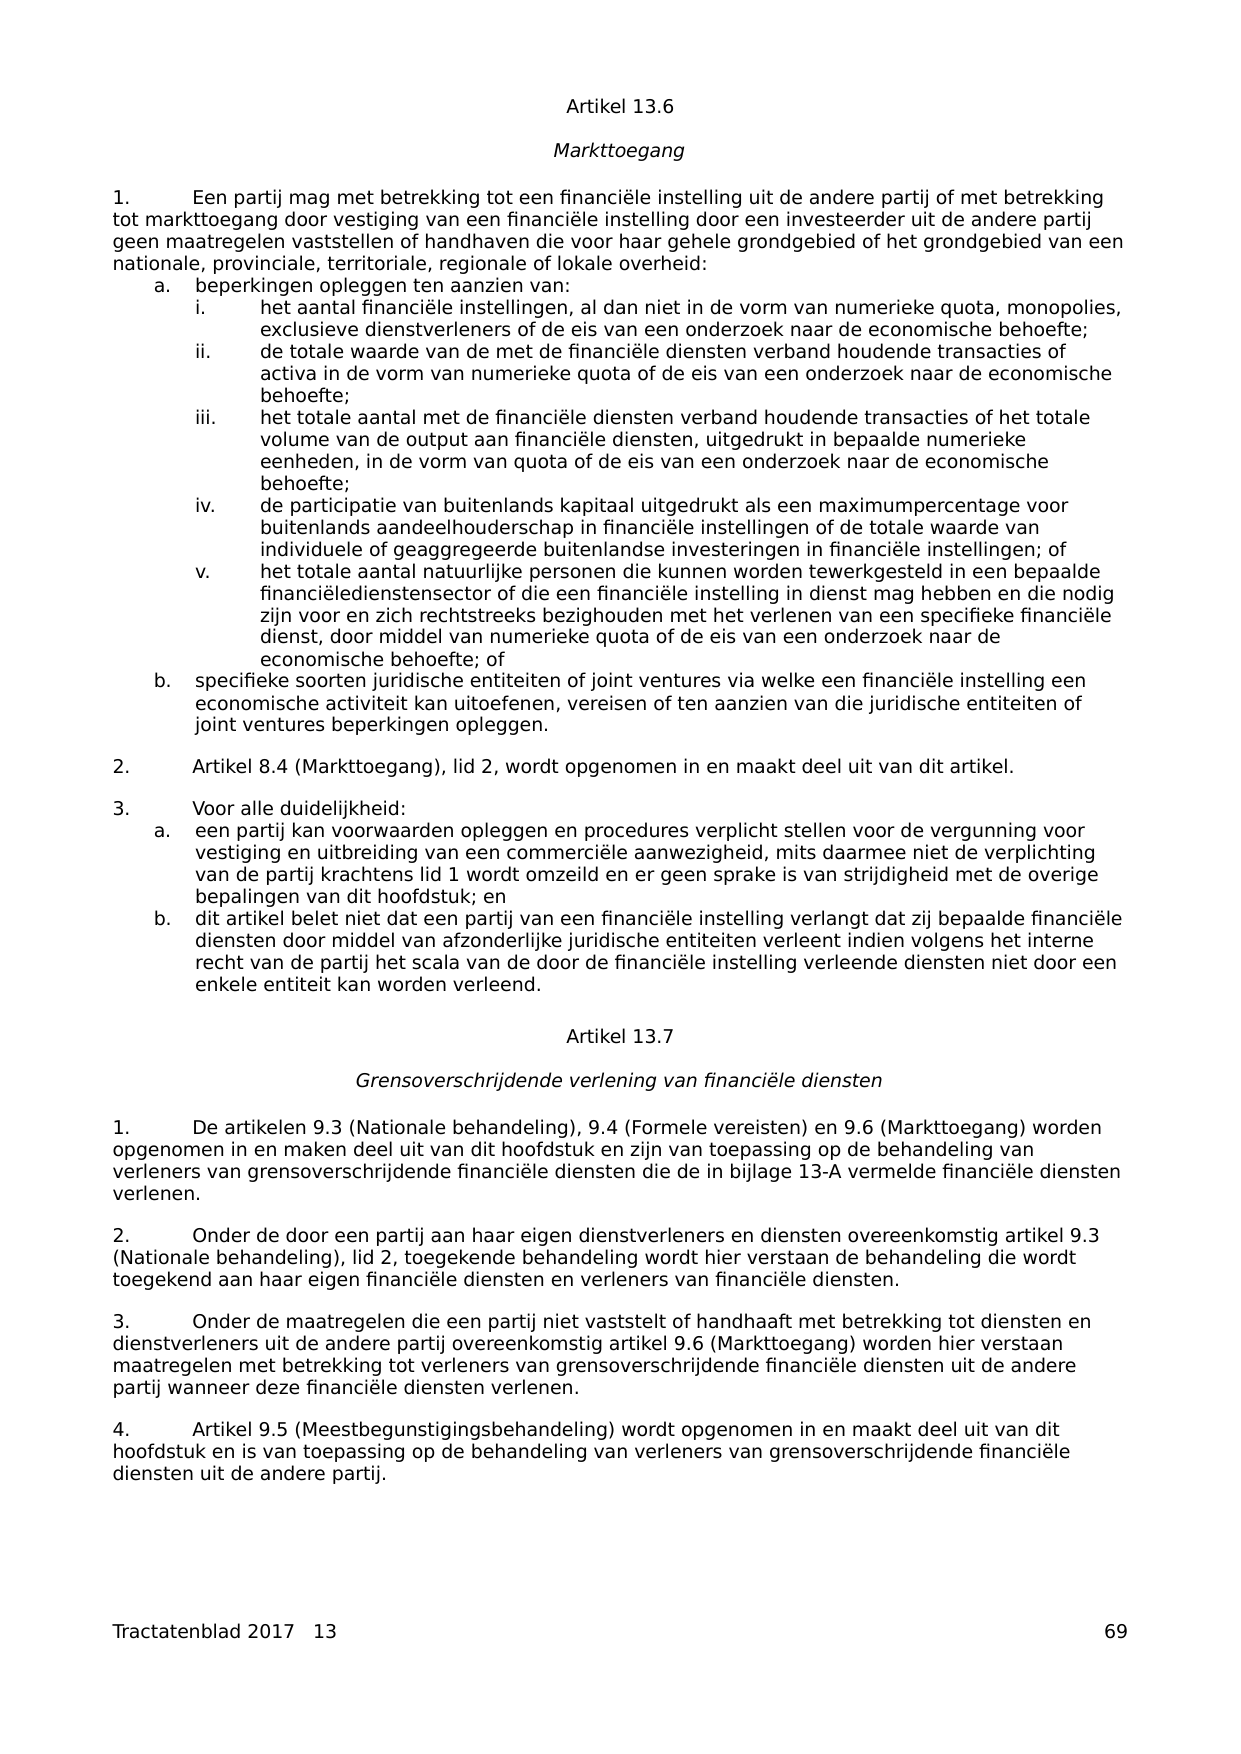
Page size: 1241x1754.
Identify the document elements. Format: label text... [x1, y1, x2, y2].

text a. een partij kan voorwaarden opleggen en procedures verplicht stellen voor de vergunning voor vestiging en uitbreiding van een commerciële aanwezigheid, mits daarmee niet de verplichting van de partij krachtens lid 1 wordt omzeild en er geen sprake is van strijdigheid met de overige bepalingen van dit hoofdstuk; en [153, 820, 1128, 908]
text 2. Artikel 8.4 (Markttoegang), lid 2, wordt opgenomen in en maakt deel uit van dit artikel. [112, 756, 1128, 778]
subtitle Artikel 13.7 Grensoverschrijdende verlening van financiële diensten [112, 1026, 1128, 1092]
text 2. Onder de door een partij aan haar eigen dienstverleners en diensten overeenkomstig artikel 9.3 (Nationale behandeling), lid 2, toegekende behandeling wordt hier verstaan de behandeling die wordt toegekend aan haar eigen financiële diensten en verleners van financiële diensten. [112, 1225, 1128, 1291]
text ii. de totale waarde van de met de financiële diensten verband houdende transacties of activa in de vorm van numerieke quota of de eis van een onderzoek naar de economische behoefte; [195, 341, 1128, 407]
text i. het aantal financiële instellingen, al dan niet in de vorm van numerieke quota, monopolies, exclusieve dienstverleners of de eis van een onderzoek naar de economische behoefte; [195, 297, 1128, 341]
text 4. Artikel 9.5 (Meestbegunstigingsbehandeling) wordt opgenomen in en maakt deel uit van dit hoofdstuk en is van toepassing op de behandeling van verleners van grensoverschrijdende financiële diensten uit de andere partij. [112, 1419, 1128, 1485]
text iii. het totale aantal met de financiële diensten verband houdende transacties of het totale volume van de output aan financiële diensten, uitgedrukt in bepaalde numerieke eenheden, in de vorm van quota of de eis van een onderzoek naar de economische behoefte; [195, 407, 1128, 494]
text b. specifieke soorten juridische entiteiten of joint ventures via welke een financiële instelling een economische activiteit kan uitoefenen, vereisen of ten aanzien van die juridische entiteiten of joint ventures beperkingen opleggen. [153, 670, 1128, 736]
text v. het totale aantal natuurlijke personen die kunnen worden tewerkgesteld in een bepaalde financiëledienstensector of die een financiële instelling in dienst mag hebben en die nodig zijn voor en zich rechtstreeks bezighouden met het verlenen van een specifieke financiële dienst, door middel van numerieke quota of de eis van een onderzoek naar de economische behoefte; of [195, 561, 1128, 670]
text 3. Onder de maatregelen die een partij niet vaststelt of handhaaft met betrekking tot diensten en dienstverleners uit de andere partij overeenkomstig artikel 9.6 (Markttoegang) worden hier verstaan maatregelen met betrekking tot verleners van grensoverschrijdende financiële diensten uit de andere partij wanneer deze financiële diensten verlenen. [112, 1311, 1128, 1399]
text b. dit artikel belet niet dat een partij van een financiële instelling verlangt dat zij bepaalde financiële diensten door middel van afzonderlijke juridische entiteiten verleent indien volgens het interne recht van de partij het scala van de door de financiële instelling verleende diensten niet door een enkele entiteit kan worden verleend. [153, 908, 1128, 996]
subtitle Artikel 13.6 Markttoegang [112, 96, 1128, 162]
text 3. Voor alle duidelijkheid: [112, 798, 1128, 820]
text iv. de participatie van buitenlands kapitaal uitgedrukt als een maximumpercentage voor buitenlands aandeelhouderschap in financiële instellingen of de totale waarde van individuele of geaggregeerde buitenlandse investeringen in financiële instellingen; of [195, 494, 1128, 561]
text 1. De artikelen 9.3 (Nationale behandeling), 9.4 (Formele vereisten) en 9.6 (Markttoegang) worden opgenomen in en maken deel uit van dit hoofdstuk en zijn van toepassing op de behandeling van verleners van grensoverschrijdende financiële diensten die de in bijlage 13-A vermelde financiële diensten verlenen. [112, 1117, 1128, 1205]
text a. beperkingen opleggen ten aanzien van: [153, 275, 1128, 297]
text 1. Een partij mag met betrekking tot een financiële instelling uit de andere partij of met betrekking tot markttoegang door vestiging van een financiële instelling door een investeerder uit de andere partij geen maatregelen vaststellen of handhaven die voor haar gehele grondgebied of het grondgebied van een nationale, provinciale, territoriale, regionale of lokale overheid: [112, 187, 1128, 275]
